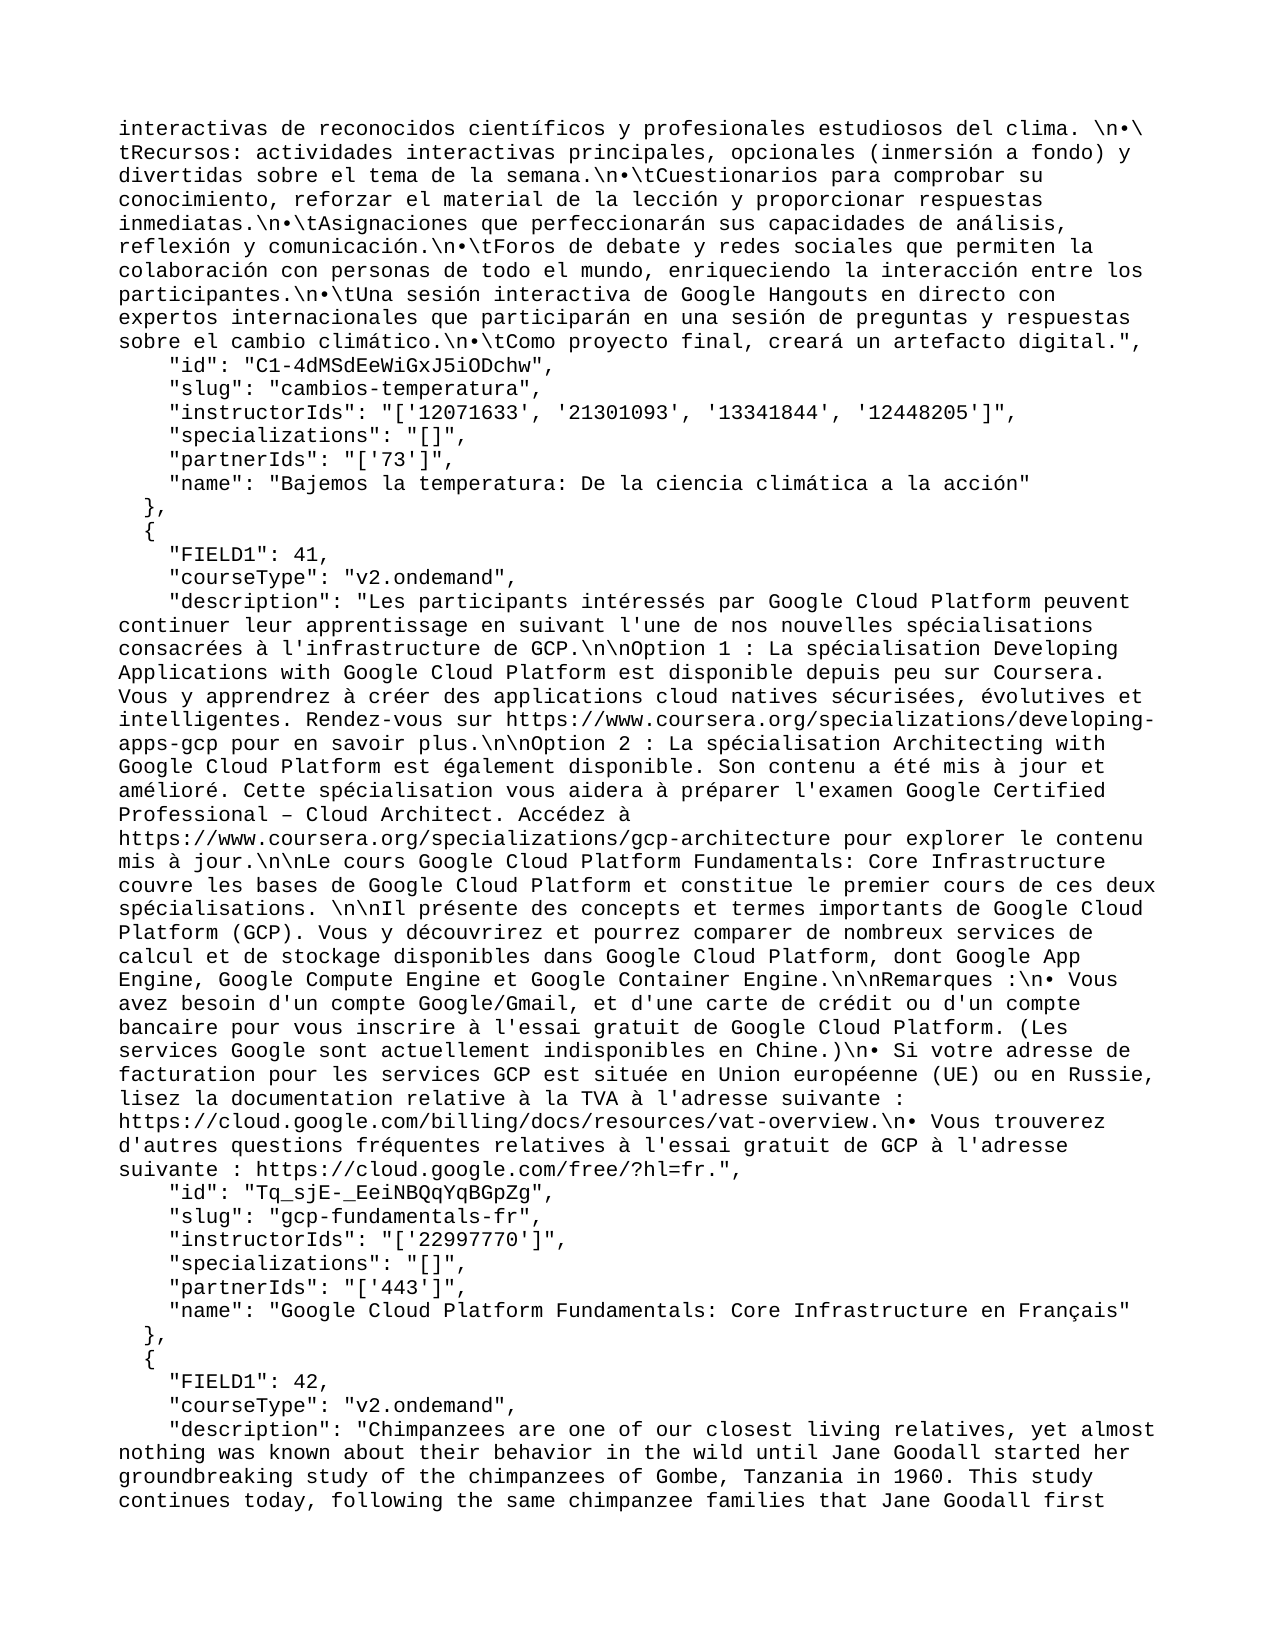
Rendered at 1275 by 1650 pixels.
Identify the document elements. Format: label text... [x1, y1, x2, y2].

text interactivas de reconocidos científicos y profesionales estudiosos del clima. \n•\tRecursos: actividades interactivas principales, opcionales (inmersión a fondo) y divertidas sobre el tema de la semana.\n•\tCuestionarios para comprobar su conocimiento, reforzar el material de la lección y proporcionar respuestas inmediatas.\n•\tAsignaciones que perfeccionarán sus capacidades de análisis, reflexión y comunicación.\n•\tForos de debate y redes sociales que permiten la colaboración con personas de todo el mundo, enriqueciendo la interacción entre los participantes.\n•\tUna sesión interactiva de Google Hangouts en directo con expertos internacionales que participarán en una sesión de preguntas y respuestas sobre el cambio climático.\n•\tComo proyecto final, creará un artefacto digital.", [118, 118, 1157, 354]
text "slug": "cambios-temperatura", [118, 378, 1157, 402]
text { [118, 520, 1157, 544]
text "description": "Les participants intéressés par Google Cloud Platform peuvent continuer leur apprentissage en suivant l'une de nos nouvelles spécialisations consacrées à l'infrastructure de GCP.\n\nOption 1 : La spécialisation Developing Applications with Google Cloud Platform est disponible depuis peu sur Coursera. Vous y apprendrez à créer des applications cloud natives sécurisées, évolutives et intelligentes. Rendez-vous sur https://www.coursera.org/specializations/developing-apps-gcp pour en savoir plus.\n\nOption 2 : La spécialisation Architecting with Google Cloud Platform est également disponible. Son contenu a été mis à jour et amélioré. Cette spécialisation vous aidera à préparer l'examen Google Certified Professional – Cloud Architect. Accédez à https://www.coursera.org/specializations/gcp-architecture pour explorer le contenu mis à jour.\n\nLe cours Google Cloud Platform Fundamentals: Core Infrastructure couvre les bases de Google Cloud Platform et constitue le premier cours de ces deux spécialisations. \n\nIl présente des concepts et termes importants de Google Cloud Platform (GCP). Vous y découvrirez et pourrez comparer de nombreux services de calcul et de stockage disponibles dans Google Cloud Platform, dont Google App Engine, Google Compute Engine et Google Container Engine.\n\nRemarques :\n• Vous avez besoin d'un compte Google/Gmail, et d'une carte de crédit ou d'un compte bancaire pour vous inscrire à l'essai gratuit de Google Cloud Platform. (Les services Google sont actuellement indisponibles en Chine.)\n• Si votre adresse de facturation pour les services GCP est située en Union européenne (UE) ou en Russie, lisez la documentation relative à la TVA à l'adresse suivante : https://cloud.google.com/billing/docs/resources/vat-overview.\n• Vous trouverez d'autres questions fréquentes relatives à l'essai gratuit de GCP à l'adresse suivante : https://cloud.google.com/free/?hl=fr.", [118, 591, 1157, 1182]
text "id": "Tq_sjE-_EeiNBQqYqBGpZg", [118, 1182, 1157, 1206]
text "name": "Google Cloud Platform Fundamentals: Core Infrastructure en Français" [118, 1300, 1157, 1324]
text { [118, 1348, 1157, 1371]
text "instructorIds": "['22997770']", [118, 1229, 1157, 1253]
text }, [118, 496, 1157, 520]
text "name": "Bajemos la temperatura: De la ciencia climática a la acción" [118, 473, 1157, 496]
text }, [118, 1324, 1157, 1348]
text "slug": "gcp-fundamentals-fr", [118, 1206, 1157, 1229]
text "specializations": "[]", [118, 426, 1157, 449]
text "partnerIds": "['73']", [118, 449, 1157, 473]
text "instructorIds": "['12071633', '21301093', '13341844', '12448205']", [118, 402, 1157, 426]
text "FIELD1": 42, [118, 1371, 1157, 1395]
text "id": "C1-4dMSdEeWiGxJ5iODchw", [118, 354, 1157, 378]
text "partnerIds": "['443']", [118, 1277, 1157, 1300]
text "courseType": "v2.ondemand", [118, 567, 1157, 591]
text "FIELD1": 41, [118, 544, 1157, 567]
text "specializations": "[]", [118, 1253, 1157, 1277]
text "description": "Chimpanzees are one of our closest living relatives, yet almost nothing was known about their behavior in the wild until Jane Goodall started her groundbreaking study of the chimpanzees of Gombe, Tanzania in 1960. This study continues today, following the same chimpanzee families that Jane Goodall first [118, 1419, 1157, 1513]
text "courseType": "v2.ondemand", [118, 1395, 1157, 1419]
